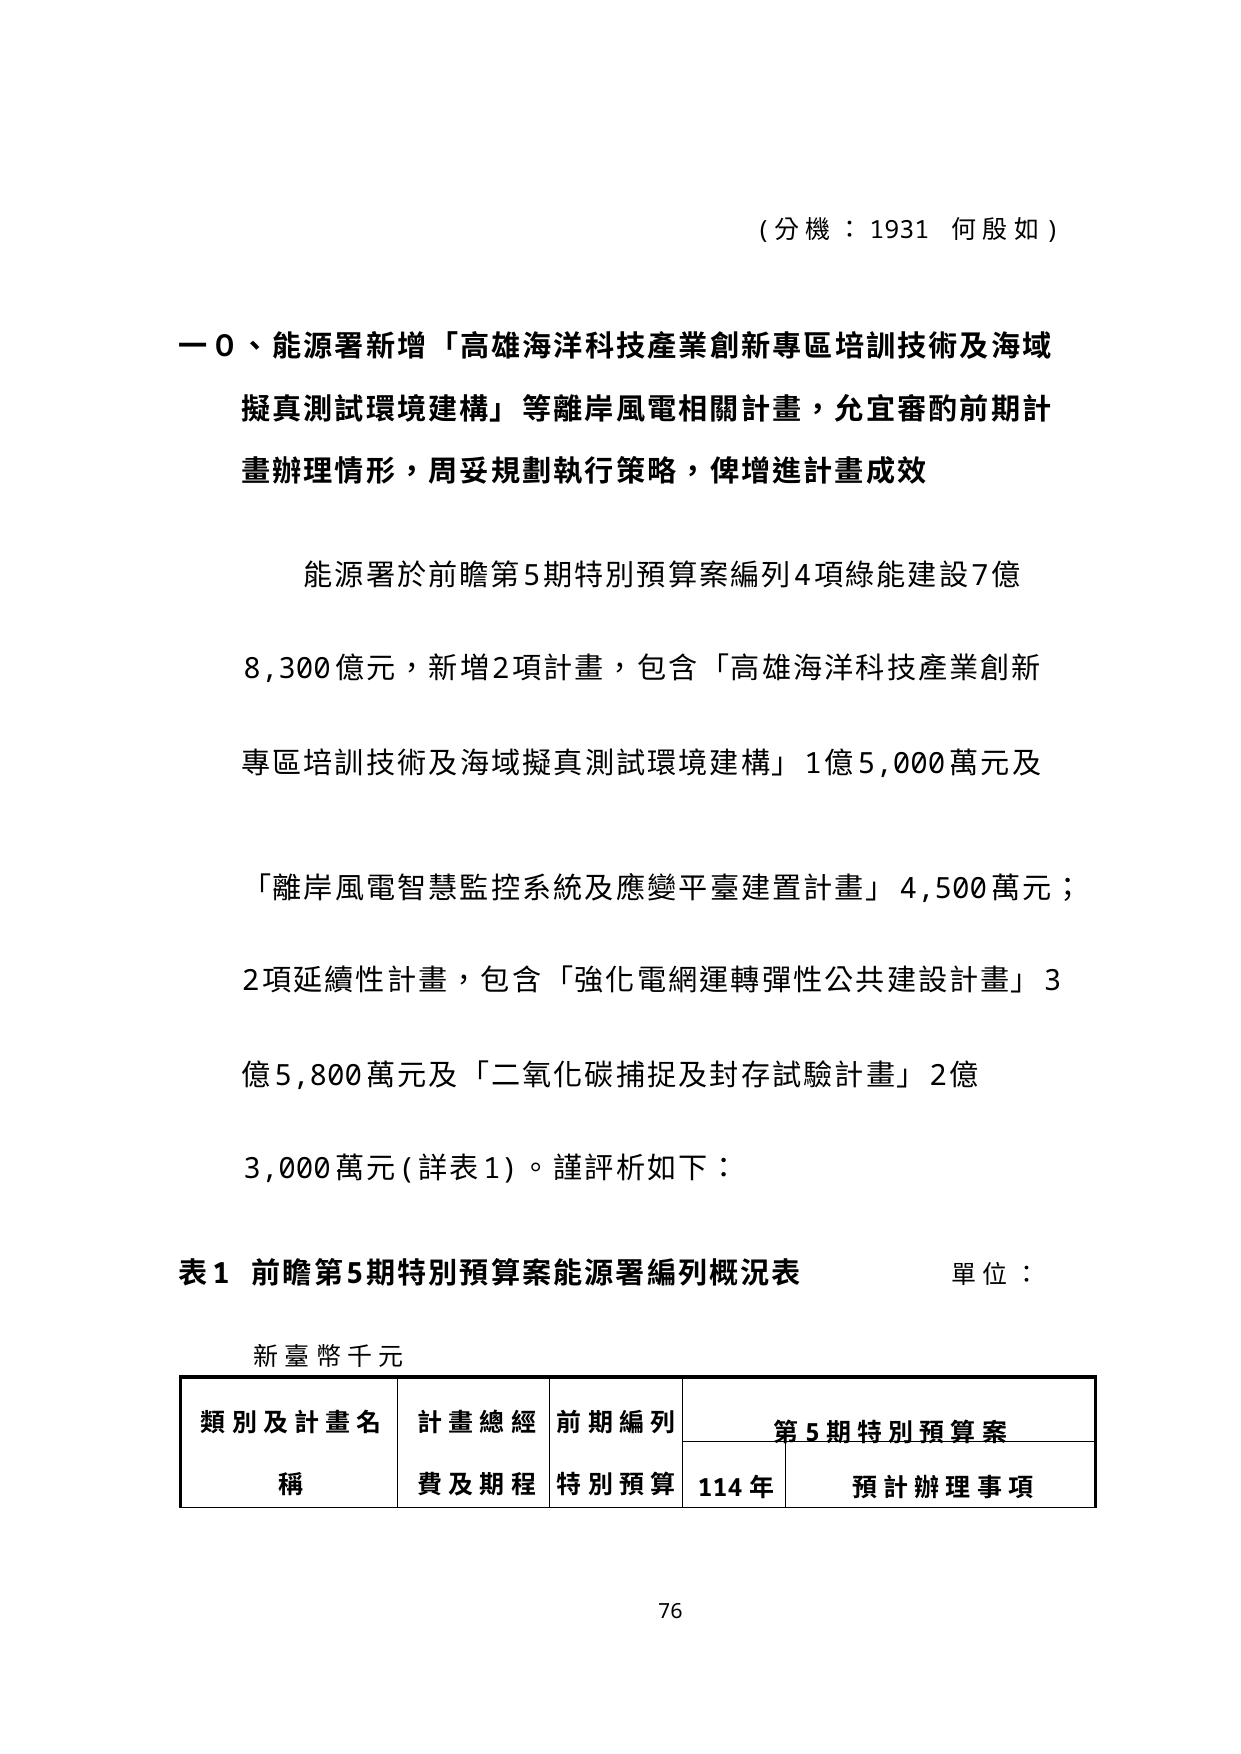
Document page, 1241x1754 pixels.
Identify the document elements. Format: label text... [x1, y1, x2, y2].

table_header 前期編列特別預算 [550, 1379, 682, 1507]
text 一０、能源署新增「高雄海洋科技產業創新專區培訓技術及海域擬真測試環境建構」等離岸風電相關計畫，允宜審酌前期計畫辦理情形，周妥規劃執行策略，俾增進計畫成效 [177, 302, 1063, 490]
table_cell 預計辦理事項 [786, 1442, 1094, 1507]
table_header 類別及計畫名稱 [182, 1379, 397, 1507]
table_header 第5期特別預算案 [683, 1379, 1094, 1441]
text 能源署於前瞻第5期特別預算案編列4項綠能建設7億8,300億元，新増2項計畫，包含「高雄海洋科技產業創新專區培訓技術及海域擬真測試環境建構」1億5,000萬元及「離岸風電智慧監控系統及應變平臺建置計畫」4,500萬元；2項延續性計畫，包含「強化電網運轉彈性公共建設計畫」3億5,800萬元及「二氧化碳捕捉及封存試驗計畫」2億3,000萬元(詳表1)。謹評析如下： [236, 490, 1063, 1177]
text (分機：1931 何殷如) [177, 177, 1063, 240]
table_cell 114年度 [683, 1442, 785, 1507]
text 表1 前瞻第5期特別預算案能源署編列概況表 單位：新臺幣千元 [177, 1188, 1063, 1375]
table_header 計畫總經費及期程 [398, 1379, 549, 1507]
